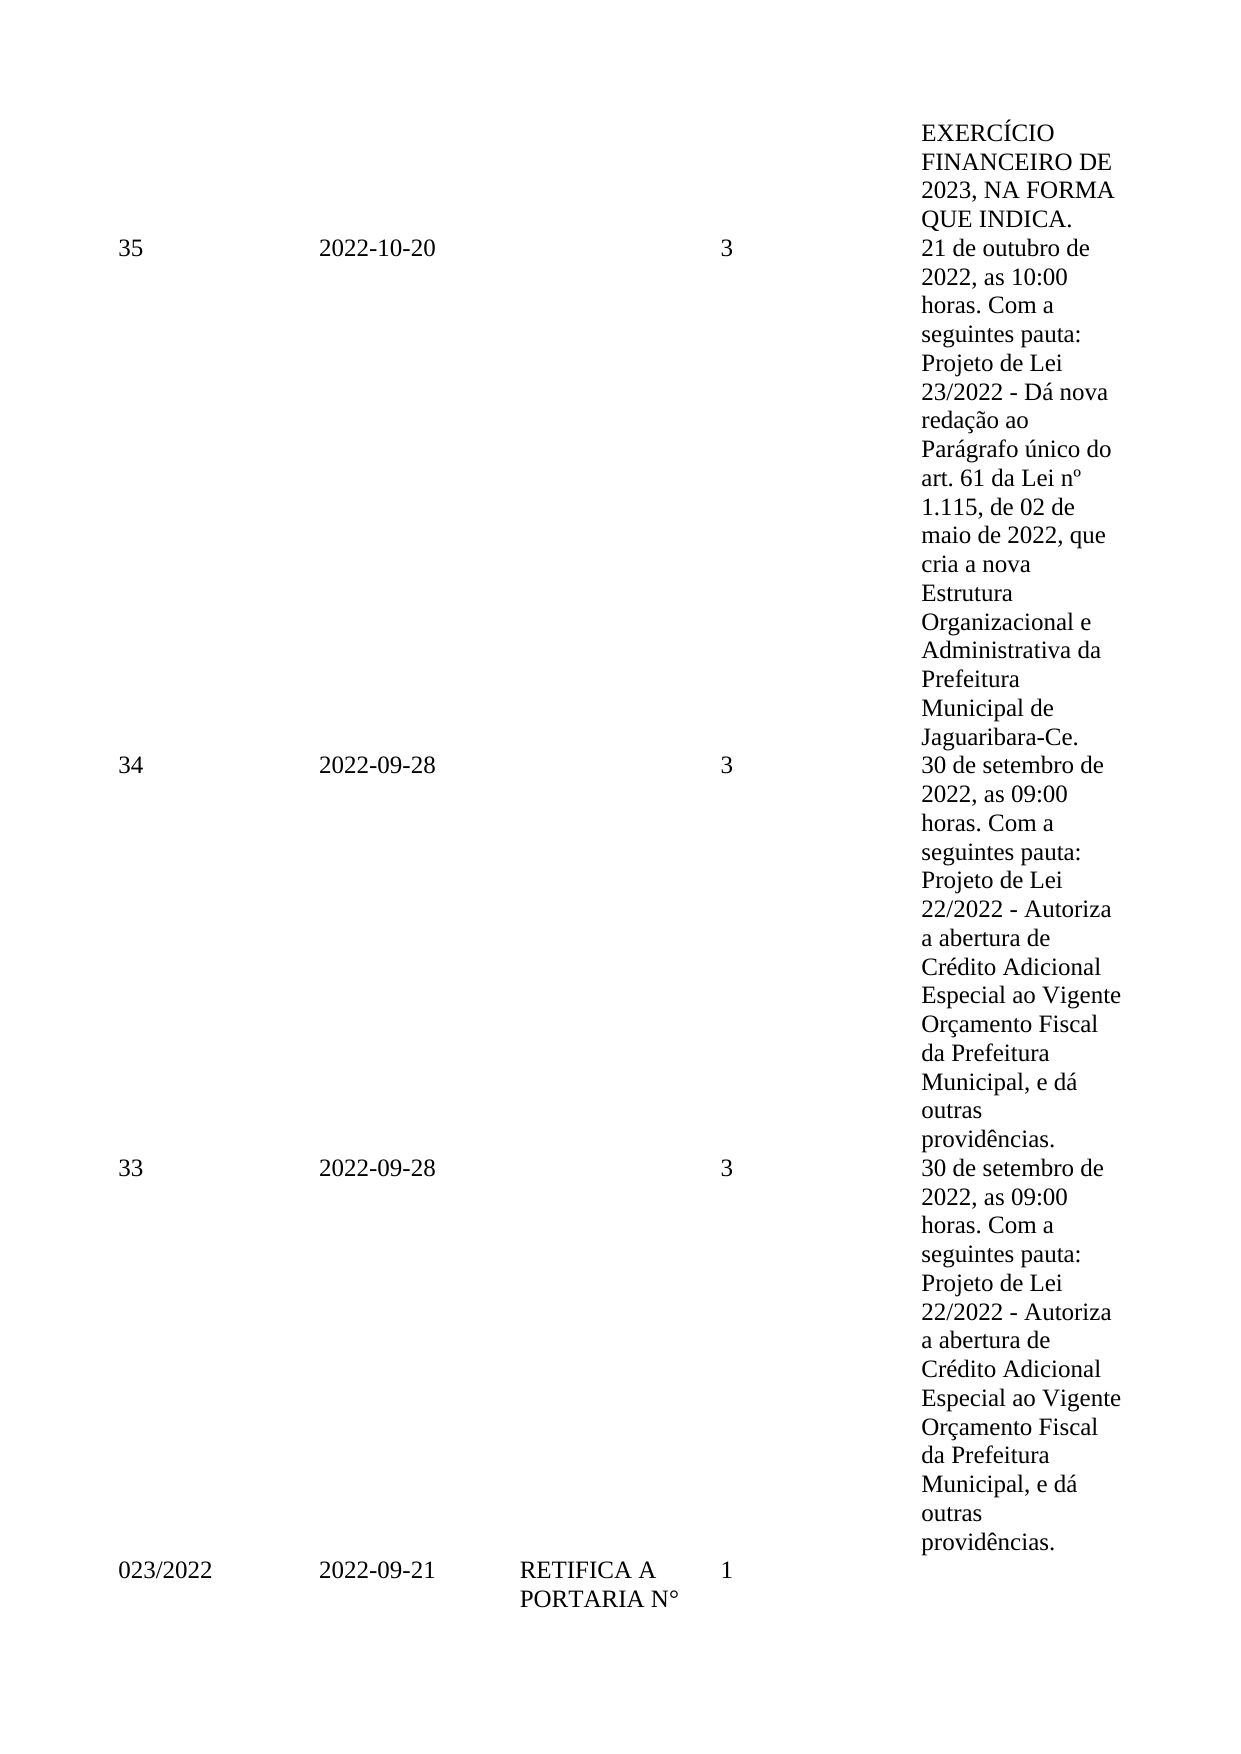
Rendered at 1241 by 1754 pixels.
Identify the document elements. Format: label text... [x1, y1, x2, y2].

table_cell 33 [118, 1153, 319, 1556]
table_cell 2022-09-28 [319, 1153, 519, 1556]
table_cell 3 [720, 751, 921, 1153]
table_cell [720, 118, 921, 233]
table_cell 023/2022 [118, 1556, 319, 1613]
table_cell 2022-09-21 [319, 1556, 519, 1613]
table_cell 30 de setembro de 2022, as 09:00 horas. Com a seguintes pauta: Projeto de Lei 22/2022 - Autoriza a abertura de Crédito Adicional Especial ao Vigente Orçamento Fiscal da Prefeitura Municipal, e dá outras providências. [921, 1153, 1122, 1556]
table_cell EXERCÍCIO FINANCEIRO DE 2023, NA FORMA QUE INDICA. [921, 118, 1122, 233]
table_cell [520, 233, 720, 751]
table_cell RETIFICA A PORTARIA N° [520, 1556, 720, 1613]
table_cell 2022-09-28 [319, 751, 519, 1153]
table_cell 3 [720, 233, 921, 751]
table_cell [118, 118, 319, 233]
table_cell [921, 1556, 1122, 1613]
table_cell [520, 751, 720, 1153]
table_cell [319, 118, 519, 233]
table_cell 35 [118, 233, 319, 751]
table_cell 21 de outubro de 2022, as 10:00 horas. Com a seguintes pauta: Projeto de Lei 23/2022 - Dá nova redação ao Parágrafo único do art. 61 da Lei nº 1.115, de 02 de maio de 2022, que cria a nova Estrutura Organizacional e Administrativa da Prefeitura Municipal de Jaguaribara-Ce. [921, 233, 1122, 751]
table_cell 1 [720, 1556, 921, 1613]
table_cell 34 [118, 751, 319, 1153]
table_cell [520, 1153, 720, 1556]
table_cell 3 [720, 1153, 921, 1556]
table_cell 2022-10-20 [319, 233, 519, 751]
table_cell 30 de setembro de 2022, as 09:00 horas. Com a seguintes pauta: Projeto de Lei 22/2022 - Autoriza a abertura de Crédito Adicional Especial ao Vigente Orçamento Fiscal da Prefeitura Municipal, e dá outras providências. [921, 751, 1122, 1153]
table_cell [520, 118, 720, 233]
